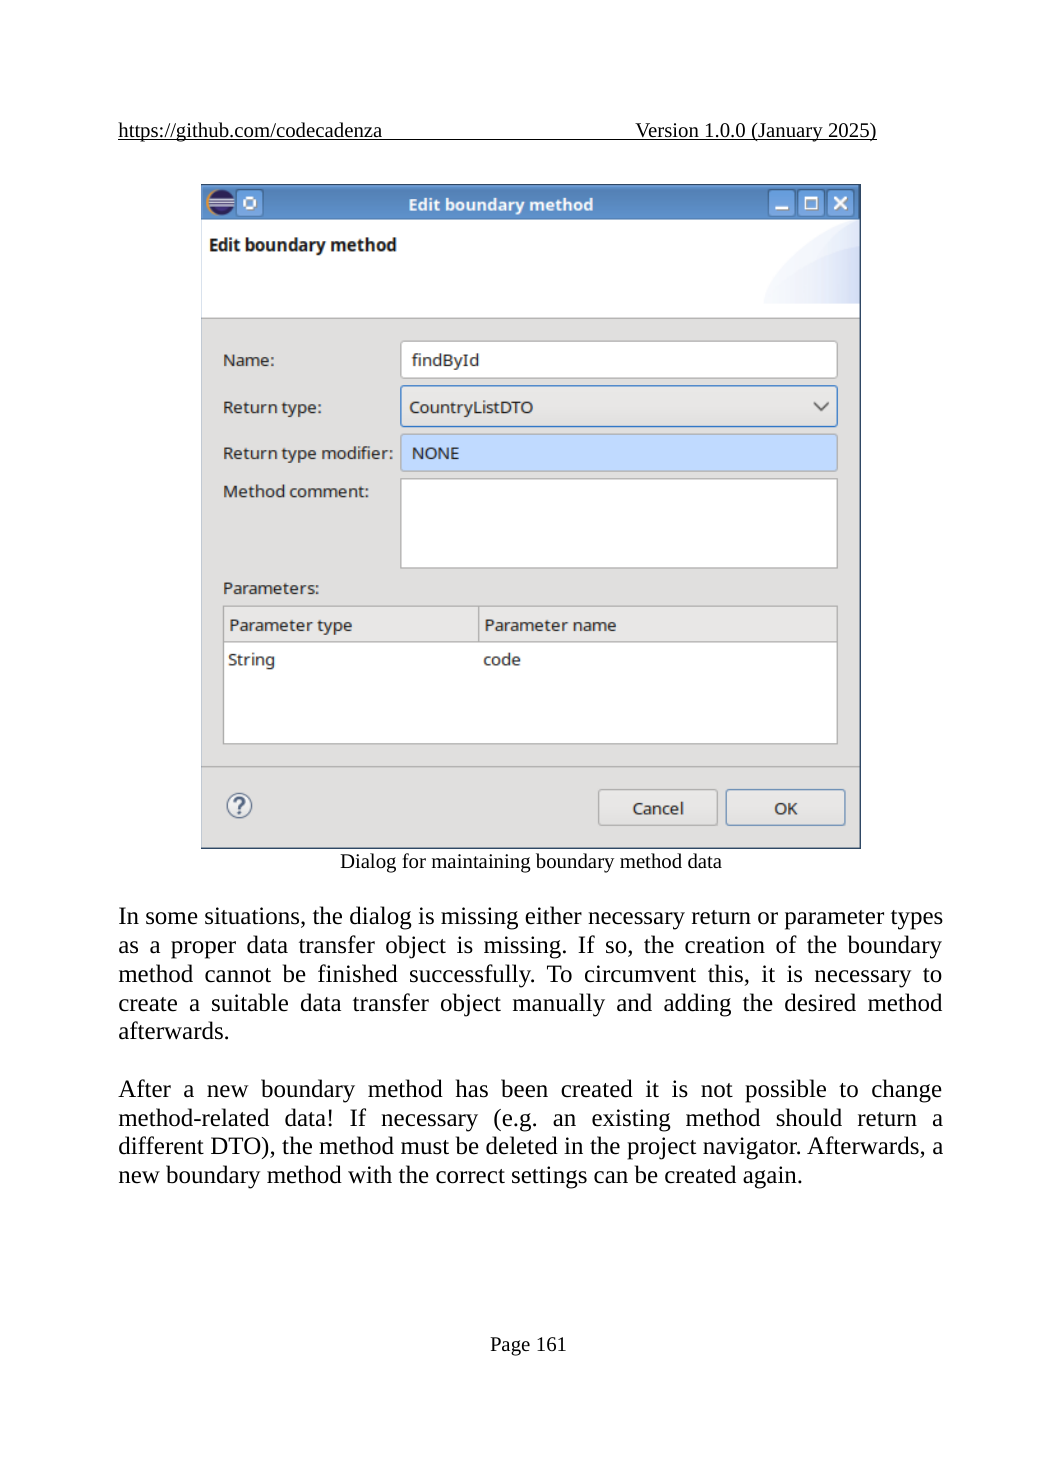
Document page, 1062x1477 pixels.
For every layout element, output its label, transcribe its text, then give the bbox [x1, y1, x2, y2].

text Dialog for maintaining boundary method data [201, 849, 861, 873]
text In some situations, the dialog is missing either necessary return or parameter types as a proper data transfer object is missing. If so, the creation of the boundary method cannot be finished successfully. To circumvent this, it is necessary to create a suitable data transfer object manually and adding the desired method afterwards. [118, 901, 944, 1045]
picture [201, 184, 861, 849]
text After a new boundary method has been created it is not possible to change method-related data! If necessary (e.g. an existing method should return a different DTO), the method must be deleted in the project navigator. Afterwards, a new boundary method with the correct settings can be created again. [118, 1074, 944, 1189]
